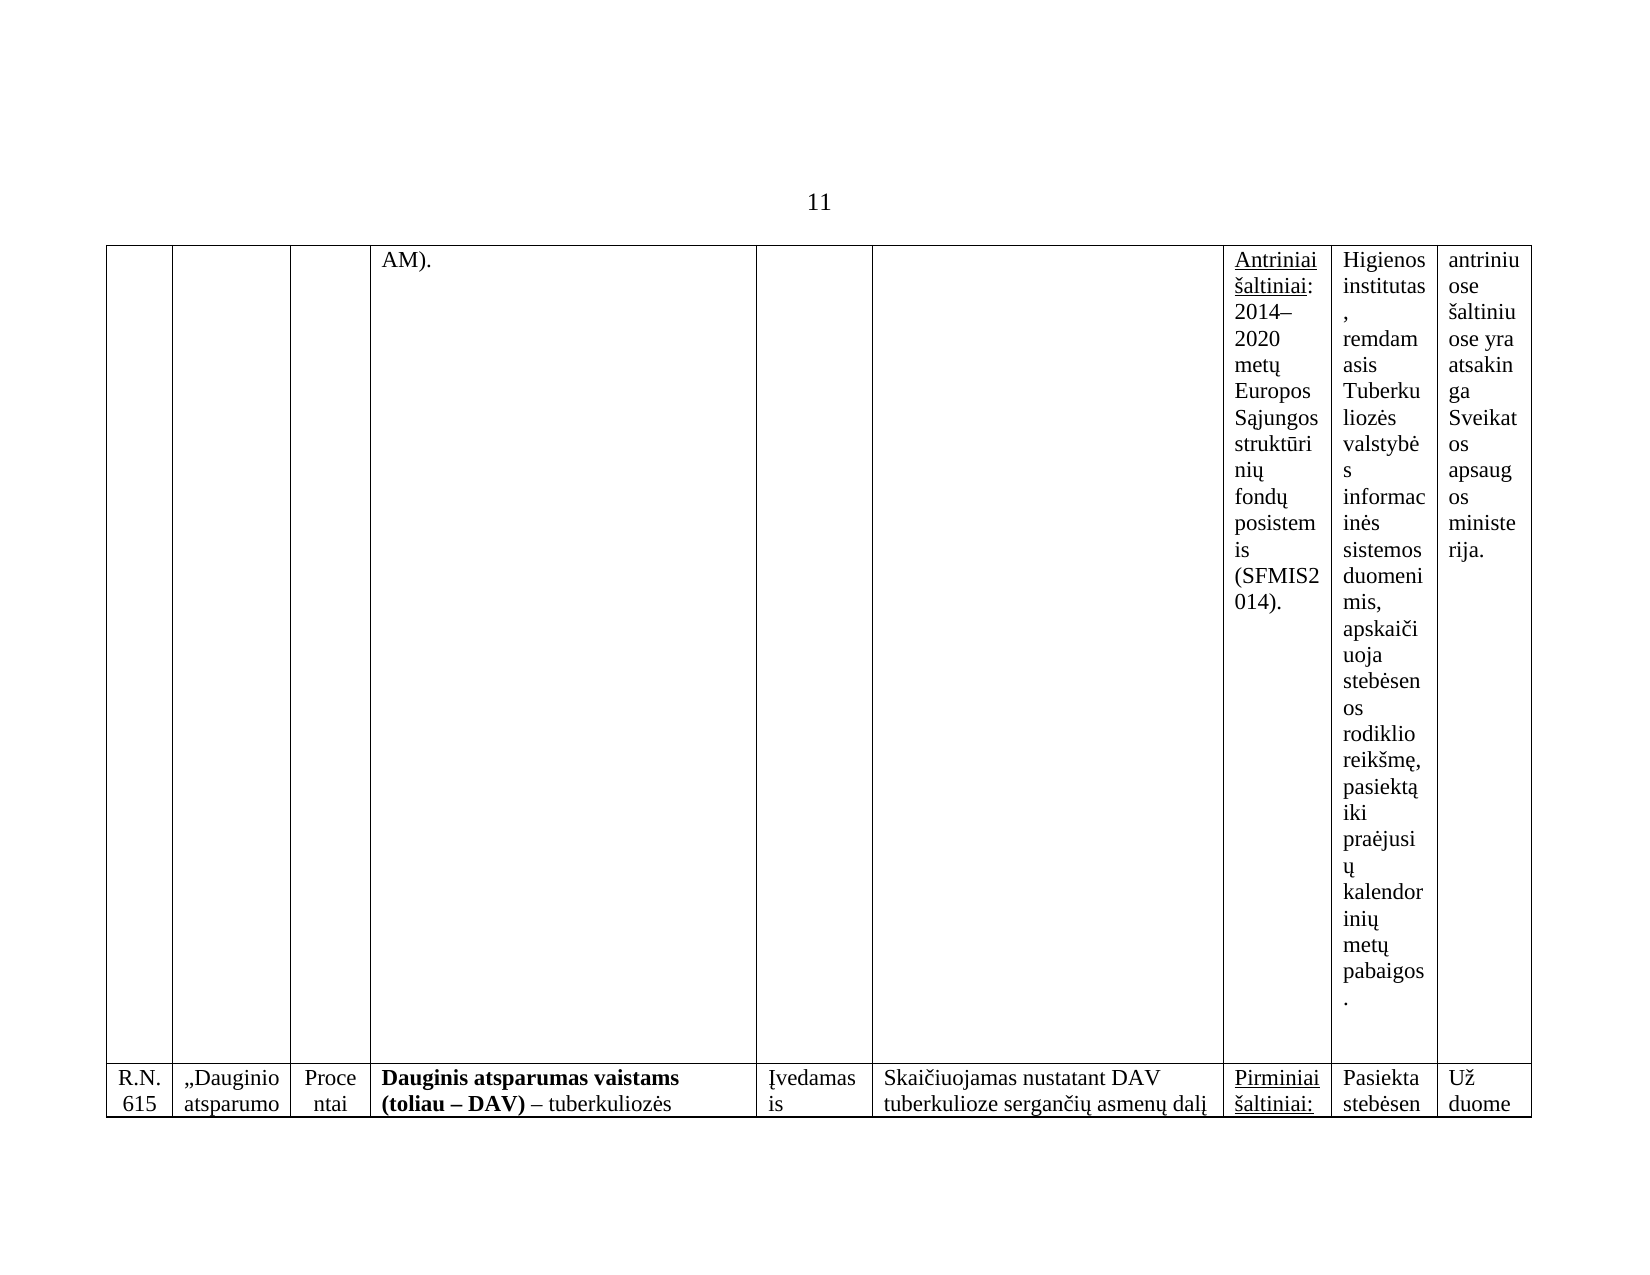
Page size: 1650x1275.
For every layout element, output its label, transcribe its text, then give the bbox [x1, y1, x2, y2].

table_cell [291, 246, 370, 1063]
table_cell Pasiekta stebėsen [1332, 1064, 1437, 1116]
table_cell Procentai [291, 1064, 370, 1116]
table_cell Skaičiuojamas nustatant DAV tuberkulioze sergančių asmenų dalį [873, 1064, 1223, 1116]
table_cell „Dauginio atsparumo [173, 1064, 290, 1116]
table_cell Dauginis atsparumas vaistams (toliau – DAV) – tuberkuliozės [371, 1064, 756, 1116]
table_cell [757, 246, 872, 1063]
table_cell Pirminiai šaltiniai: [1224, 1064, 1331, 1116]
table_cell Už duome [1438, 1064, 1531, 1116]
table_cell antriniuose šaltiniuose yra atsakinga Sveikatos apsaugos ministerija. [1438, 246, 1531, 1063]
table_cell [173, 246, 290, 1063]
table_cell Antriniai šaltiniai: 2014–2020 metų Europos Sąjungos struktūrinių fondų posistemis (SFMIS2014). [1224, 246, 1331, 1063]
table_cell Įvedamasis [757, 1064, 872, 1116]
table_cell R.N.615 [107, 1064, 172, 1116]
table_cell [873, 246, 1223, 1063]
table_cell Higienos institutas, remdamasis Tuberkuliozės valstybės informacinės sistemos duomenimis, apskaičiuoja stebėsenos rodiklio reikšmę, pasiektą iki praėjusių kalendorinių metų pabaigos. [1332, 246, 1437, 1063]
table_cell [107, 246, 172, 1063]
table_cell AM). [371, 246, 756, 1063]
